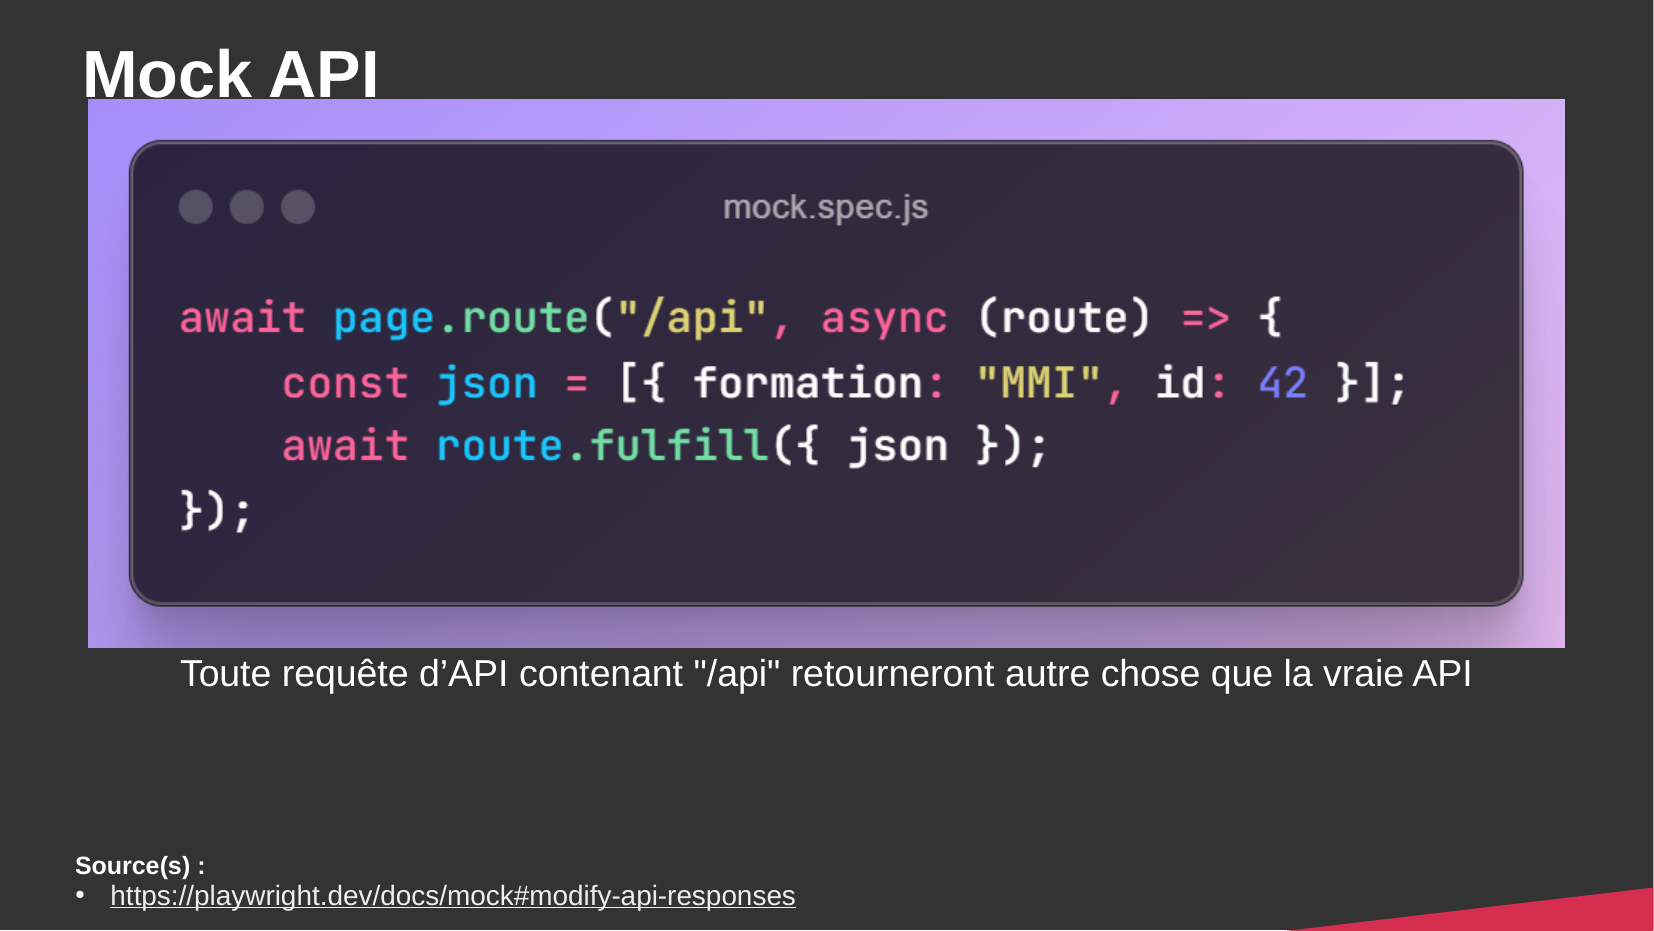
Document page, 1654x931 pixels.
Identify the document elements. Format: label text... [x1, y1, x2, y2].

picture [88, 99, 1565, 648]
text_box Source(s) : https://playwright.dev/docs/mock#modify-api-responses [60, 750, 1546, 919]
title Mock API [82, 37, 1571, 112]
text_box [1285, 887, 1654, 931]
text_box Toute requête d’API contenant "/api" retourneront autre chose que la vraie API [141, 645, 1512, 704]
